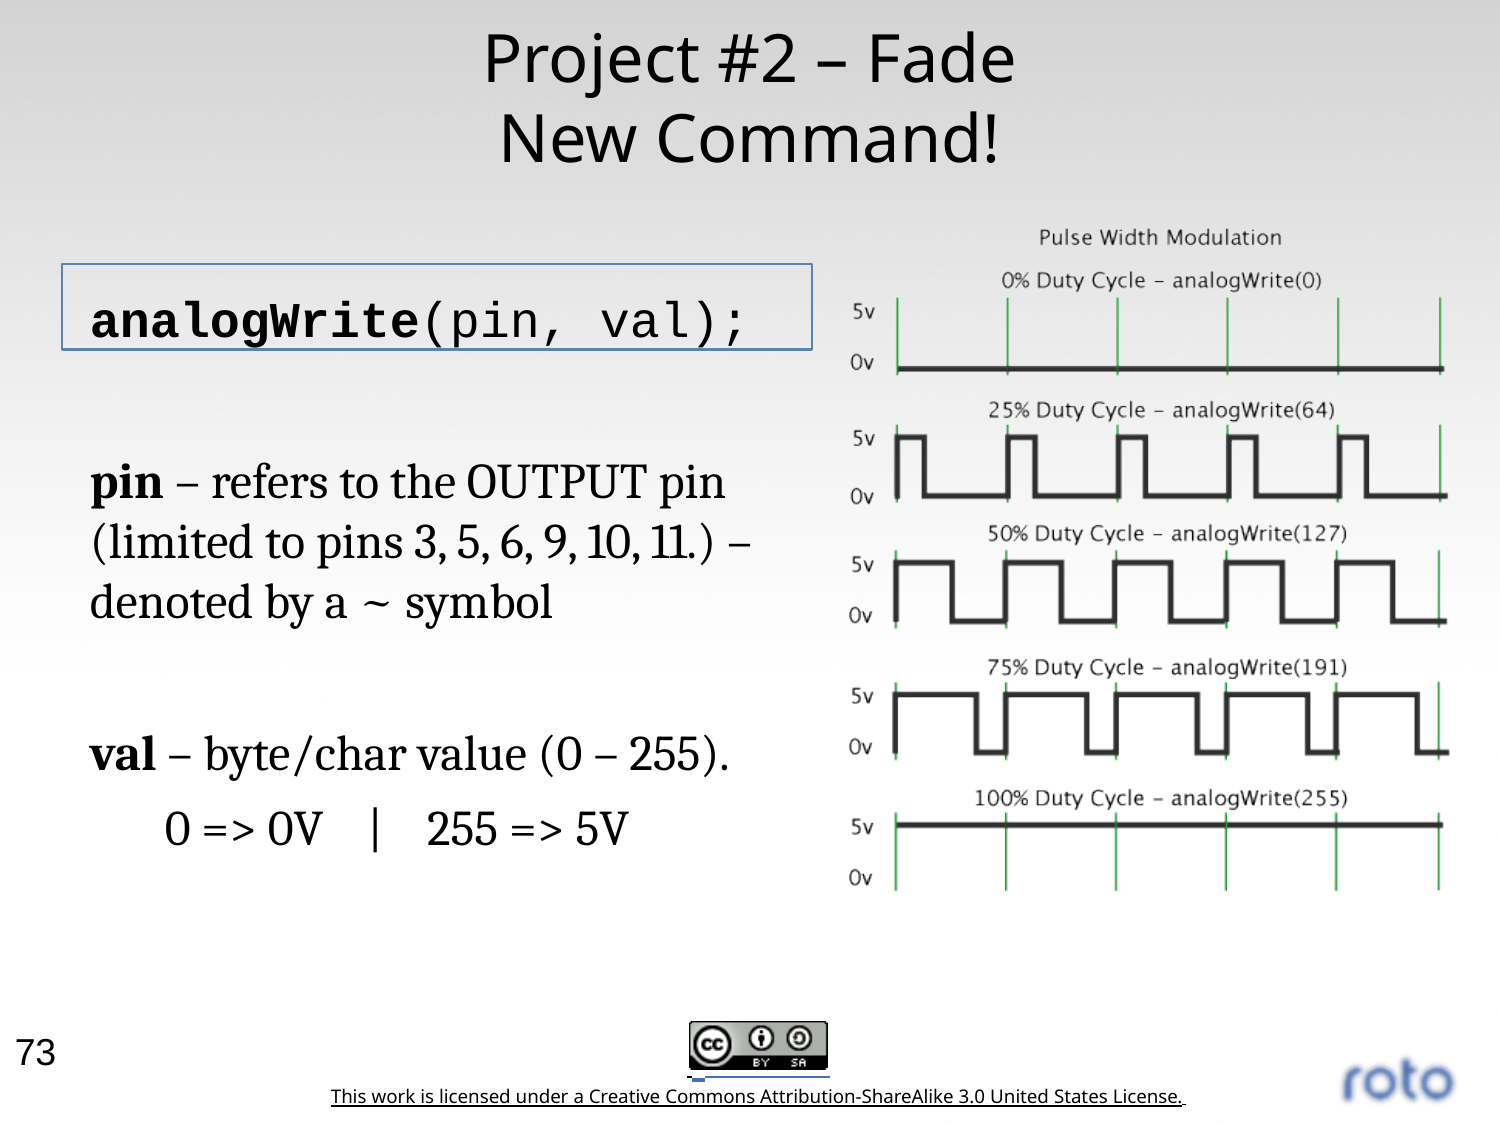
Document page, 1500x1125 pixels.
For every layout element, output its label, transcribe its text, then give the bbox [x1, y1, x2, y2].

list analogWrite(pin, val); pin – refers to the OUTPUT pin (limited to pins 3, 5, 6, 9, 10, 11.) – denoted by a ~ symbol val – byte/char value (0 – 255). 0 => 0V | 255 => 5V [75, 279, 811, 348]
list analogWrite(pin, val); pin – refers to the OUTPUT pin (limited to pins 3, 5, 6, 9, 10, 11.) – denoted by a ~ symbol val – byte/char value (0 – 255). 0 => 0V | 255 => 5V [75, 279, 838, 955]
picture [0, 0, 1500, 1125]
title Project #2 – Fade New Command! [112, 2, 1388, 190]
